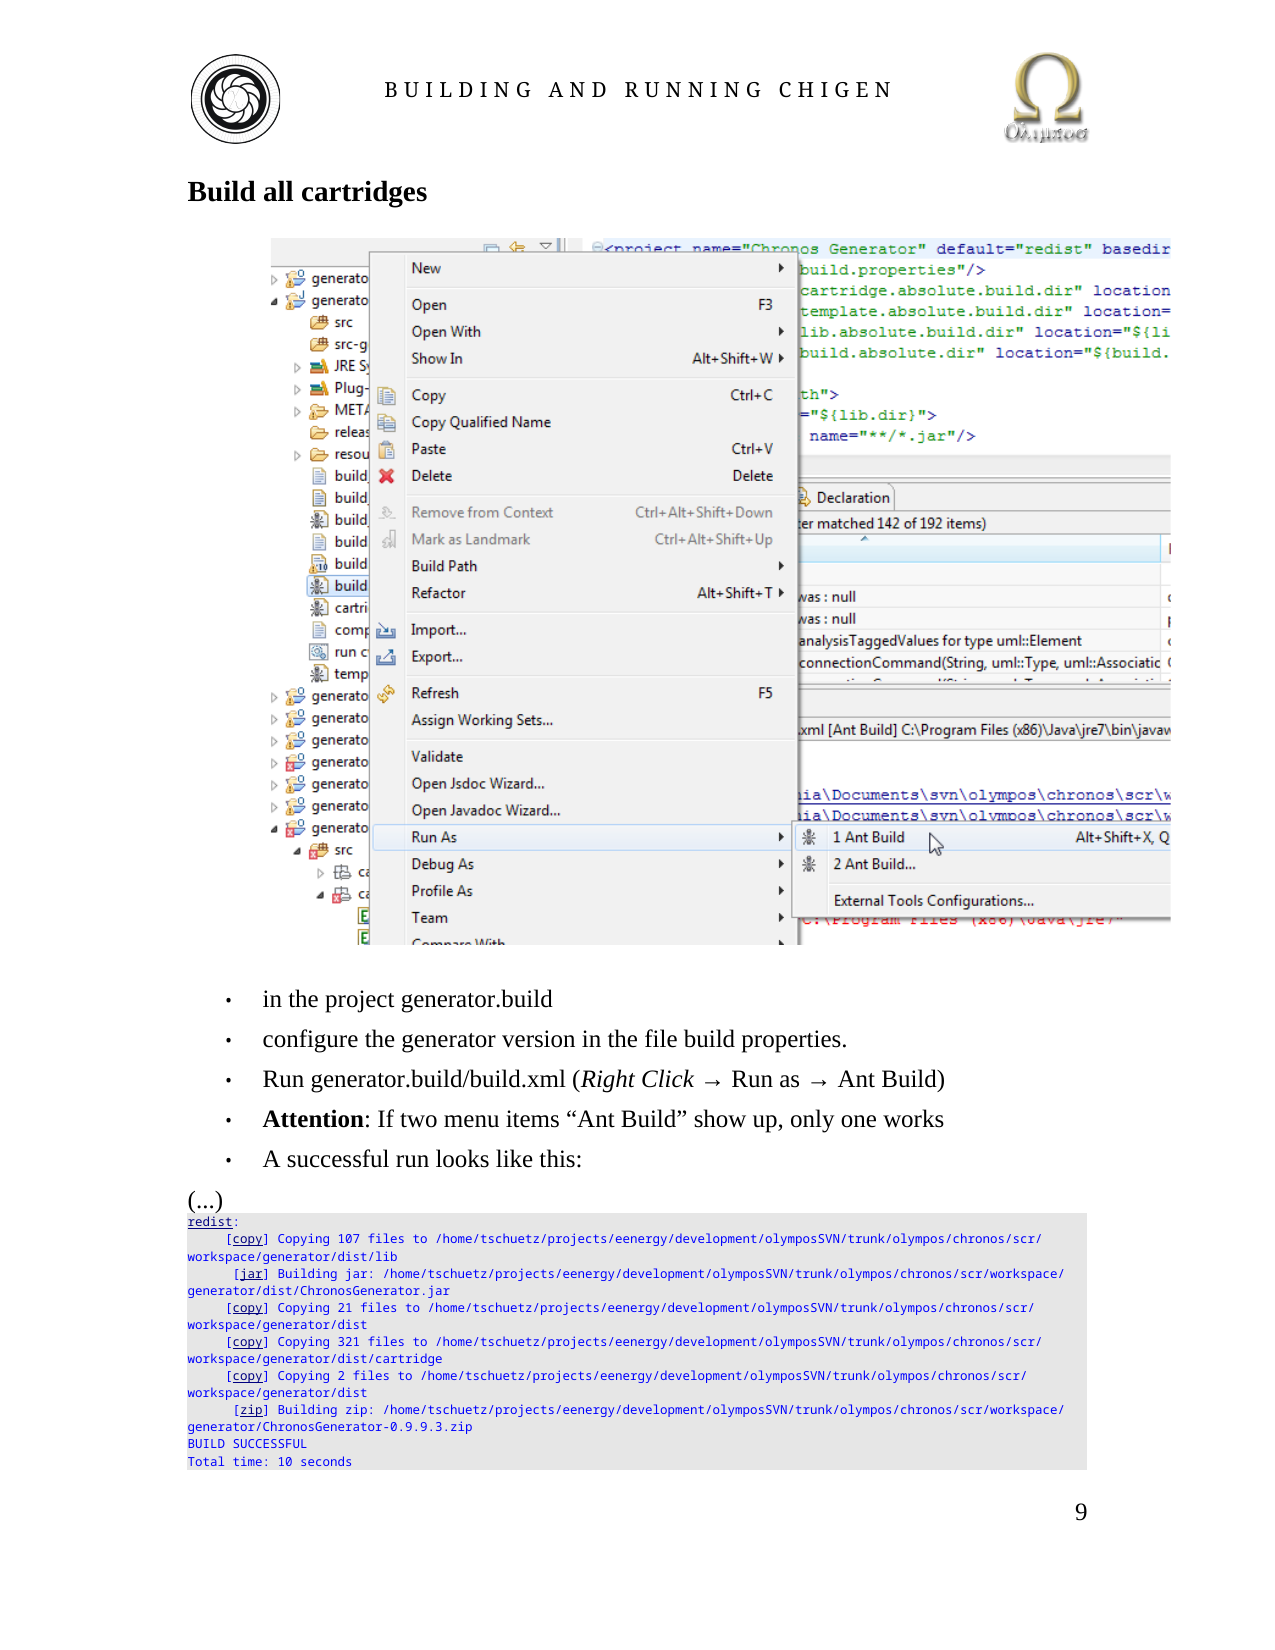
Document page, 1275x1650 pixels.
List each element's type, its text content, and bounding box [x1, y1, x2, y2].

list configure the generator version in the file build properties. [225, 1025, 1087, 1053]
text [copy] Copying 321 files to /home/tschuetz/projects/eenergy/development/olymposSVN/trunk/olympos/chronos/scr/workspace/generator/dist/cartridge [187, 1333, 1087, 1367]
list in the project generator.build [225, 985, 1087, 1012]
text redist: [187, 1213, 1087, 1231]
list A successful run looks like this: [225, 1146, 1087, 1173]
picture [191, 54, 281, 144]
list Attention: If two menu items “Ant Build” show up, only one works [225, 1105, 1087, 1133]
list Run generator.build/build.xml (Right Click → Run as → Ant Build) [225, 1065, 1087, 1093]
text Total time: 10 seconds [187, 1453, 1087, 1470]
text [copy] Copying 21 files to /home/tschuetz/projects/eenergy/development/olymposSVN/trunk/olympos/chronos/scr/workspace/generator/dist [187, 1299, 1087, 1333]
text [copy] Copying 107 files to /home/tschuetz/projects/eenergy/development/olymposSVN/trunk/olympos/chronos/scr/workspace/generator/dist/lib [187, 1231, 1087, 1265]
text BUILD SUCCESSFUL [187, 1436, 1087, 1453]
subtitle Build all cartridges [187, 175, 1087, 207]
picture [270, 238, 1171, 945]
text (...) [187, 1186, 1087, 1213]
picture [1000, 50, 1090, 143]
text [zip] Building zip: /home/tschuetz/projects/eenergy/development/olymposSVN/trunk/olympos/chronos/scr/workspace/generator/ChronosGenerator-0.9.9.3.zip [187, 1401, 1087, 1436]
text [jar] Building jar: /home/tschuetz/projects/eenergy/development/olymposSVN/trunk/olympos/chronos/scr/workspace/generator/dist/ChronosGenerator.jar [187, 1265, 1087, 1299]
text [copy] Copying 2 files to /home/tschuetz/projects/eenergy/development/olymposSVN/trunk/olympos/chronos/scr/workspace/generator/dist [187, 1367, 1087, 1401]
